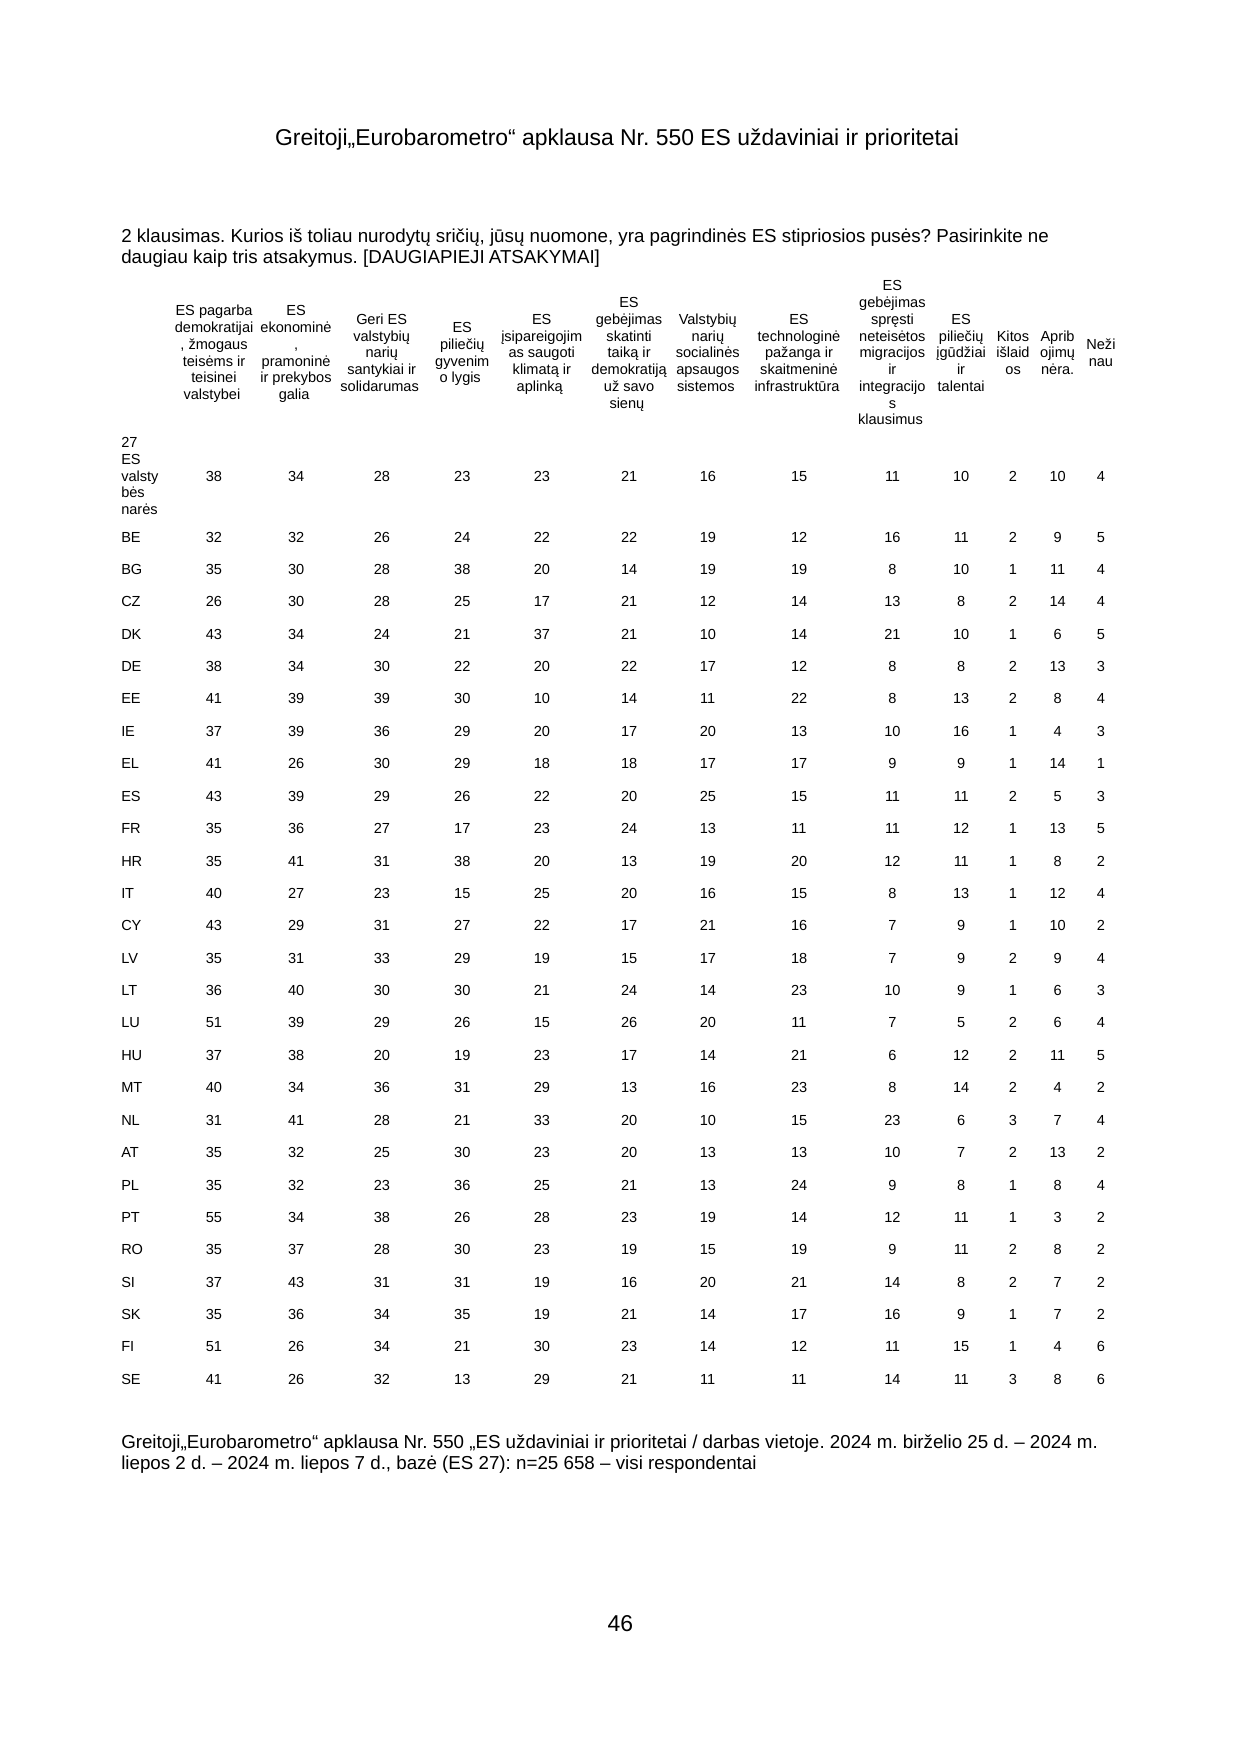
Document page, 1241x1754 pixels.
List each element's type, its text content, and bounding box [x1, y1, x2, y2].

table_cell 9 [853, 747, 932, 779]
table_cell 2 [1079, 1266, 1122, 1298]
table_cell 26 [429, 780, 496, 812]
table_cell 4 [1079, 431, 1122, 520]
table_cell 3 [1036, 1201, 1079, 1233]
table_cell 31 [170, 1104, 257, 1136]
table_cell 20 [670, 1006, 745, 1039]
table_cell 11 [745, 1363, 853, 1395]
table_cell 16 [670, 1071, 745, 1103]
table_cell 35 [170, 1136, 257, 1168]
table_cell 34 [335, 1298, 428, 1330]
table_cell 51 [170, 1006, 257, 1039]
table_cell 28 [335, 553, 428, 585]
table_cell 3 [1079, 715, 1122, 747]
table_cell 30 [335, 650, 428, 682]
table_cell 23 [588, 1330, 670, 1363]
table_cell 1 [990, 812, 1036, 844]
table_cell 2 [990, 585, 1036, 618]
table_cell [257, 1395, 334, 1427]
table_cell 26 [588, 1006, 670, 1039]
table_cell 41 [170, 683, 257, 715]
table_cell 3 [990, 1104, 1036, 1136]
table_cell ES įsipareigojimas saugoti klimatą ir aplinką [496, 274, 588, 431]
table_cell 38 [335, 1201, 428, 1233]
table_cell 9 [932, 942, 990, 974]
table_cell 29 [496, 1071, 588, 1103]
table_cell 29 [429, 942, 496, 974]
table_cell 12 [932, 812, 990, 844]
table_cell 12 [670, 585, 745, 618]
table_cell 43 [257, 1266, 334, 1298]
table_cell ES technologinė pažanga ir skaitmeninė infrastruktūra [745, 274, 853, 431]
table_cell 10 [670, 618, 745, 650]
table_cell 2 [990, 1266, 1036, 1298]
table_cell 19 [429, 1039, 496, 1071]
table_cell 37 [170, 1266, 257, 1298]
table_cell 32 [257, 1168, 334, 1201]
table_cell 55 [170, 1201, 257, 1233]
table_cell 14 [853, 1266, 932, 1298]
table_cell 21 [853, 618, 932, 650]
table_cell 1 [990, 715, 1036, 747]
table_cell 3 [1079, 650, 1122, 682]
table_cell 24 [335, 618, 428, 650]
table_cell 21 [588, 585, 670, 618]
table_cell [164, 618, 170, 650]
table_cell 10 [932, 553, 990, 585]
table_cell 17 [588, 715, 670, 747]
table_cell 51 [170, 1330, 257, 1363]
table_cell 16 [853, 520, 932, 553]
table_cell 29 [429, 715, 496, 747]
table_cell 40 [170, 1071, 257, 1103]
table_cell 20 [496, 844, 588, 877]
table_cell 7 [1036, 1298, 1079, 1330]
table_cell 23 [496, 812, 588, 844]
table_cell 29 [496, 1363, 588, 1395]
table_cell 4 [1079, 877, 1122, 909]
table_cell 13 [932, 683, 990, 715]
table_cell 17 [670, 942, 745, 974]
table_cell 41 [170, 747, 257, 779]
table_cell 35 [170, 1233, 257, 1266]
table_cell [164, 715, 170, 747]
table_cell 8 [932, 650, 990, 682]
table_cell 11 [1036, 1039, 1079, 1071]
table_cell 29 [335, 1006, 428, 1039]
table_cell 4 [1079, 1104, 1122, 1136]
table_cell 1 [990, 1201, 1036, 1233]
table_cell 10 [496, 683, 588, 715]
table_cell 13 [670, 1168, 745, 1201]
table_cell 34 [257, 431, 334, 520]
table_cell 26 [429, 1201, 496, 1233]
table_cell Nežinau [1079, 274, 1122, 431]
table_cell [164, 520, 170, 553]
table_cell [990, 1395, 1036, 1427]
table_cell 8 [932, 585, 990, 618]
table_cell 7 [1036, 1104, 1079, 1136]
table_cell [170, 1395, 257, 1427]
table_cell 11 [853, 431, 932, 520]
table_cell 23 [335, 1168, 428, 1201]
table_cell DK [118, 618, 163, 650]
table_cell 28 [335, 431, 428, 520]
table_cell 13 [588, 844, 670, 877]
table_cell 43 [170, 618, 257, 650]
table_cell 13 [932, 877, 990, 909]
table_cell FI [118, 1330, 163, 1363]
table_cell 31 [335, 1266, 428, 1298]
table_cell ES gebėjimas skatinti taiką ir demokratiją už savo sienų [588, 274, 670, 431]
table_cell 1 [990, 1168, 1036, 1201]
table_cell 20 [745, 844, 853, 877]
table_cell [164, 1039, 170, 1071]
table_cell 9 [932, 909, 990, 942]
table_cell 13 [1036, 1136, 1079, 1168]
table_cell 7 [853, 1006, 932, 1039]
table_cell 25 [335, 1136, 428, 1168]
table_cell 22 [588, 520, 670, 553]
table_cell 11 [932, 520, 990, 553]
table_cell 15 [745, 431, 853, 520]
table_cell 5 [1079, 812, 1122, 844]
table_cell 11 [932, 1363, 990, 1395]
table_cell [1079, 1395, 1122, 1427]
table_cell 10 [1036, 909, 1079, 942]
table_cell [118, 1395, 163, 1427]
table_cell CZ [118, 585, 163, 618]
table_cell BG [118, 553, 163, 585]
table_cell 20 [496, 553, 588, 585]
table_cell 36 [335, 715, 428, 747]
table_cell 21 [588, 1298, 670, 1330]
table_cell 2 [990, 780, 1036, 812]
table_cell 1 [990, 747, 1036, 779]
table_cell 36 [335, 1071, 428, 1103]
table_cell [164, 974, 170, 1006]
table_cell 11 [853, 812, 932, 844]
table_cell 12 [745, 650, 853, 682]
table_cell 14 [670, 1330, 745, 1363]
table_cell 13 [745, 1136, 853, 1168]
table_cell 8 [932, 1168, 990, 1201]
table_cell [164, 1006, 170, 1039]
table_cell 6 [932, 1104, 990, 1136]
table_cell 6 [853, 1039, 932, 1071]
table_cell 1 [990, 1330, 1036, 1363]
table_cell [164, 1363, 170, 1395]
table_cell 2 [1079, 909, 1122, 942]
table_cell 20 [588, 1104, 670, 1136]
table_cell 22 [745, 683, 853, 715]
table_cell 22 [588, 650, 670, 682]
table_cell 1 [990, 553, 1036, 585]
table_cell 15 [932, 1330, 990, 1363]
table_cell 12 [745, 1330, 853, 1363]
table_cell 21 [588, 1168, 670, 1201]
table_cell 38 [170, 431, 257, 520]
table_cell 19 [496, 1266, 588, 1298]
table_cell 29 [429, 747, 496, 779]
table_cell 25 [670, 780, 745, 812]
table_cell 16 [588, 1266, 670, 1298]
table_cell 23 [496, 431, 588, 520]
table_cell 23 [496, 1233, 588, 1266]
table_cell 22 [429, 650, 496, 682]
table_cell 5 [932, 1006, 990, 1039]
table_cell 27 [257, 877, 334, 909]
table_cell 5 [1079, 520, 1122, 553]
table_cell 14 [745, 585, 853, 618]
table_cell 13 [588, 1071, 670, 1103]
table_cell IT [118, 877, 163, 909]
table_cell 14 [745, 618, 853, 650]
table_cell 14 [670, 1039, 745, 1071]
table_cell 14 [670, 974, 745, 1006]
table_cell 4 [1079, 1006, 1122, 1039]
table_cell 17 [670, 650, 745, 682]
table_cell 30 [335, 974, 428, 1006]
table_cell 40 [257, 974, 334, 1006]
table_cell 3 [990, 1363, 1036, 1395]
table_cell [1036, 1395, 1079, 1427]
table_cell 1 [990, 909, 1036, 942]
table_cell [164, 683, 170, 715]
table_cell 26 [429, 1006, 496, 1039]
table_cell 13 [1036, 812, 1079, 844]
table_cell 39 [257, 715, 334, 747]
table_cell 22 [496, 780, 588, 812]
table_cell 24 [588, 812, 670, 844]
table_header 2 klausimas. Kurios iš toliau nurodytų sričių, jūsų nuomone, yra pagrindinės ES stipriosios pusės? Pasirinkite ne daugiau kaip tris atsakymus. [DAUGIAPIEJI ATSAKYMAI] [118, 218, 1122, 274]
table_cell 34 [257, 650, 334, 682]
table_cell 2 [990, 1071, 1036, 1103]
table_cell [164, 844, 170, 877]
table_cell 15 [745, 1104, 853, 1136]
table_cell [164, 909, 170, 942]
table_cell 29 [257, 909, 334, 942]
table_cell 21 [429, 618, 496, 650]
table_cell [335, 1395, 428, 1427]
table_cell 9 [853, 1168, 932, 1201]
table_cell PT [118, 1201, 163, 1233]
table_cell 13 [853, 585, 932, 618]
table_cell 3 [1079, 780, 1122, 812]
table_cell HR [118, 844, 163, 877]
table_cell 37 [257, 1233, 334, 1266]
table_cell [164, 1071, 170, 1103]
table_cell 30 [335, 747, 428, 779]
table_cell 7 [853, 942, 932, 974]
table_cell 21 [588, 618, 670, 650]
table_cell 34 [257, 618, 334, 650]
table_cell SE [118, 1363, 163, 1395]
table_cell 14 [745, 1201, 853, 1233]
table_cell 30 [429, 1233, 496, 1266]
table_cell [745, 1395, 853, 1427]
table_cell SI [118, 1266, 163, 1298]
table_cell 8 [1036, 683, 1079, 715]
table_cell 36 [257, 1298, 334, 1330]
table_cell 25 [496, 877, 588, 909]
table_cell 17 [745, 747, 853, 779]
table_cell 16 [745, 909, 853, 942]
table_cell ES ekonominė, pramoninė ir prekybos galia [257, 274, 334, 431]
table_cell 8 [1036, 1168, 1079, 1201]
table_cell NL [118, 1104, 163, 1136]
table_cell ES gebėjimas spręsti neteisėtos migracijos ir integracijos klausimus [853, 274, 932, 431]
table_cell 13 [1036, 650, 1079, 682]
table_cell 35 [170, 942, 257, 974]
table_cell [164, 1330, 170, 1363]
table_cell 26 [335, 520, 428, 553]
table_cell [164, 1298, 170, 1330]
table_cell 15 [588, 942, 670, 974]
table_cell 37 [496, 618, 588, 650]
table_cell 7 [932, 1136, 990, 1168]
table_cell 2 [990, 1136, 1036, 1168]
table_cell 2 [1079, 1233, 1122, 1266]
table_cell 28 [335, 1104, 428, 1136]
table_cell LT [118, 974, 163, 1006]
table_cell 15 [496, 1006, 588, 1039]
table_cell 26 [257, 1363, 334, 1395]
table_cell 5 [1079, 1039, 1122, 1071]
table_cell 3 [1079, 974, 1122, 1006]
table_cell [588, 1395, 670, 1427]
table_cell 34 [257, 1071, 334, 1103]
table_cell 9 [853, 1233, 932, 1266]
table_cell 19 [496, 942, 588, 974]
table_cell 13 [429, 1363, 496, 1395]
table_cell 16 [670, 431, 745, 520]
table_cell 11 [932, 844, 990, 877]
table_cell 19 [745, 1233, 853, 1266]
table_cell 20 [588, 780, 670, 812]
table_cell 23 [745, 1071, 853, 1103]
table_cell 9 [932, 974, 990, 1006]
table_cell EE [118, 683, 163, 715]
table_cell 14 [588, 683, 670, 715]
table_cell 8 [853, 553, 932, 585]
table_cell 21 [670, 909, 745, 942]
table_cell 28 [496, 1201, 588, 1233]
table_cell 15 [429, 877, 496, 909]
table_cell 26 [257, 1330, 334, 1363]
table_cell 33 [496, 1104, 588, 1136]
table_cell LU [118, 1006, 163, 1039]
table_cell 4 [1036, 1330, 1079, 1363]
table_cell [164, 877, 170, 909]
table_cell 15 [745, 877, 853, 909]
table_cell 2 [1079, 1298, 1122, 1330]
table_cell 14 [670, 1298, 745, 1330]
table_cell 16 [853, 1298, 932, 1330]
table_cell 20 [670, 715, 745, 747]
table_cell 11 [932, 780, 990, 812]
table_cell 35 [170, 812, 257, 844]
table_cell [164, 812, 170, 844]
table_cell 43 [170, 909, 257, 942]
table_cell 12 [853, 1201, 932, 1233]
table_cell 23 [496, 1039, 588, 1071]
table_cell 7 [1036, 1266, 1079, 1298]
table_cell DE [118, 650, 163, 682]
table_cell 35 [170, 1298, 257, 1330]
table_cell [164, 1201, 170, 1233]
table_cell 35 [170, 1168, 257, 1201]
table_cell 8 [1036, 1233, 1079, 1266]
table_cell Geri ES valstybių narių santykiai ir solidarumas [335, 274, 428, 431]
table_cell 38 [170, 650, 257, 682]
table_cell [164, 1266, 170, 1298]
table_cell 14 [588, 553, 670, 585]
table_cell Kitos išlaidos [990, 274, 1036, 431]
table_cell 15 [670, 1233, 745, 1266]
table_cell 38 [429, 844, 496, 877]
table_cell 20 [496, 650, 588, 682]
table_cell 21 [429, 1104, 496, 1136]
table_cell 17 [745, 1298, 853, 1330]
table_cell 1 [990, 974, 1036, 1006]
table_cell 18 [496, 747, 588, 779]
table_cell 17 [496, 585, 588, 618]
table_cell 13 [670, 812, 745, 844]
table_cell 8 [853, 877, 932, 909]
table_cell Greitoji„Eurobarometro“ apklausa Nr. 550 „ES uždaviniai ir prioritetai / darbas vietoje. 2024 m. birželio 25 d. – 2024 m. liepos 2 d. – 2024 m. liepos 7 d., bazė (ES 27): n=25 658 – visi respondentai [118, 1428, 1122, 1476]
table_cell 25 [429, 585, 496, 618]
table_cell 24 [429, 520, 496, 553]
table_cell 17 [670, 747, 745, 779]
table_cell 6 [1036, 618, 1079, 650]
table_cell 20 [588, 1136, 670, 1168]
table_cell 11 [670, 1363, 745, 1395]
table_cell 43 [170, 780, 257, 812]
table_cell 22 [496, 520, 588, 553]
table_cell 4 [1079, 942, 1122, 974]
table_cell 11 [853, 780, 932, 812]
table_cell 16 [932, 715, 990, 747]
table_cell EL [118, 747, 163, 779]
table_cell 26 [257, 747, 334, 779]
table_cell 39 [257, 1006, 334, 1039]
table_cell 4 [1079, 553, 1122, 585]
table_cell 33 [335, 942, 428, 974]
table_cell 1 [990, 877, 1036, 909]
table_cell 2 [990, 520, 1036, 553]
table_cell [853, 1395, 932, 1427]
table_cell 11 [1036, 553, 1079, 585]
table_cell 10 [853, 974, 932, 1006]
table_cell 30 [496, 1330, 588, 1363]
table_cell 17 [588, 909, 670, 942]
table_cell SK [118, 1298, 163, 1330]
table_cell 1 [990, 618, 1036, 650]
table_cell 17 [588, 1039, 670, 1071]
table_cell 19 [496, 1298, 588, 1330]
table_cell 35 [170, 844, 257, 877]
table_cell CY [118, 909, 163, 942]
table_cell 9 [932, 1298, 990, 1330]
table_cell 14 [932, 1071, 990, 1103]
table_cell HU [118, 1039, 163, 1071]
table_cell 31 [429, 1071, 496, 1103]
table_cell 8 [853, 683, 932, 715]
table_cell 31 [429, 1266, 496, 1298]
table_cell [932, 1395, 990, 1427]
table_cell 18 [588, 747, 670, 779]
table_cell 2 [990, 1039, 1036, 1071]
table_cell 20 [588, 877, 670, 909]
table_cell [164, 431, 170, 520]
table_cell 19 [670, 844, 745, 877]
table_cell 11 [670, 683, 745, 715]
table_cell 8 [932, 1266, 990, 1298]
table_cell 11 [853, 1330, 932, 1363]
table_cell 14 [1036, 747, 1079, 779]
table_cell 19 [745, 553, 853, 585]
table_cell 39 [257, 780, 334, 812]
table_cell 30 [257, 585, 334, 618]
table_cell [164, 1233, 170, 1266]
table_cell 14 [1036, 585, 1079, 618]
table_cell [670, 1395, 745, 1427]
table_cell 31 [335, 909, 428, 942]
table_cell 10 [1036, 431, 1079, 520]
table_cell 41 [257, 1104, 334, 1136]
table_cell [164, 274, 170, 431]
table_cell 21 [745, 1266, 853, 1298]
table_cell 31 [335, 844, 428, 877]
table_cell 25 [496, 1168, 588, 1201]
table_cell 22 [496, 909, 588, 942]
table_cell 1 [990, 1298, 1036, 1330]
table_cell 20 [496, 715, 588, 747]
table_cell 9 [932, 747, 990, 779]
table_cell 5 [1036, 780, 1079, 812]
table_cell 10 [932, 431, 990, 520]
table_cell 7 [853, 909, 932, 942]
table_cell 36 [429, 1168, 496, 1201]
table_cell 12 [932, 1039, 990, 1071]
table_cell 12 [853, 844, 932, 877]
table_cell 8 [853, 650, 932, 682]
table_cell 6 [1036, 1006, 1079, 1039]
table_cell 8 [1036, 1363, 1079, 1395]
table_cell [164, 650, 170, 682]
table_cell 38 [429, 553, 496, 585]
table_cell 23 [853, 1104, 932, 1136]
table_cell 30 [429, 683, 496, 715]
table_cell 10 [670, 1104, 745, 1136]
table_cell 2 [990, 431, 1036, 520]
table_cell 5 [1079, 618, 1122, 650]
table_cell 19 [670, 553, 745, 585]
table_cell 10 [932, 618, 990, 650]
table_cell 12 [745, 520, 853, 553]
table_cell Valstybių narių socialinės apsaugos sistemos [670, 274, 745, 431]
table_cell LV [118, 942, 163, 974]
table_cell 27 ES valstybės narės [118, 431, 163, 520]
table_cell MT [118, 1071, 163, 1103]
table_cell 11 [745, 1006, 853, 1039]
table_cell 21 [745, 1039, 853, 1071]
table_cell 20 [670, 1266, 745, 1298]
table_cell 2 [990, 1006, 1036, 1039]
table_cell [164, 553, 170, 585]
table_cell 35 [170, 553, 257, 585]
table_cell 32 [170, 520, 257, 553]
table_cell 2 [990, 683, 1036, 715]
table_cell 27 [335, 812, 428, 844]
table_cell 1 [990, 844, 1036, 877]
table_cell ES piliečių gyvenimo lygis [429, 274, 496, 431]
table_cell 2 [990, 1233, 1036, 1266]
table_cell 4 [1036, 1071, 1079, 1103]
table_cell 8 [1036, 844, 1079, 877]
table_cell [164, 780, 170, 812]
table_cell [164, 942, 170, 974]
table_cell 11 [745, 812, 853, 844]
table_cell 26 [170, 585, 257, 618]
table_cell 16 [670, 877, 745, 909]
table_cell 6 [1036, 974, 1079, 1006]
table_cell 8 [853, 1071, 932, 1103]
table_cell 41 [257, 844, 334, 877]
table_cell 30 [429, 1136, 496, 1168]
table_cell AT [118, 1136, 163, 1168]
table_cell 1 [1079, 747, 1122, 779]
table_cell 41 [170, 1363, 257, 1395]
table_cell 9 [1036, 520, 1079, 553]
table_cell FR [118, 812, 163, 844]
table_cell 39 [257, 683, 334, 715]
table_cell ES piliečių įgūdžiai ir talentai [932, 274, 990, 431]
table_cell 23 [496, 1136, 588, 1168]
table_cell 21 [496, 974, 588, 1006]
table_cell 21 [588, 1363, 670, 1395]
table_cell 9 [1036, 942, 1079, 974]
table_cell 28 [335, 585, 428, 618]
table_cell 4 [1079, 683, 1122, 715]
table_cell 34 [257, 1201, 334, 1233]
table_cell [496, 1395, 588, 1427]
table_cell 2 [1079, 1201, 1122, 1233]
table_cell 30 [257, 553, 334, 585]
table_cell 2 [1079, 844, 1122, 877]
table_cell [118, 274, 163, 431]
table_cell 6 [1079, 1330, 1122, 1363]
table_cell 28 [335, 1233, 428, 1266]
table_cell 23 [745, 974, 853, 1006]
table_cell 18 [745, 942, 853, 974]
table_cell 32 [257, 520, 334, 553]
table_cell 30 [429, 974, 496, 1006]
table_cell 23 [335, 877, 428, 909]
table_cell 37 [170, 715, 257, 747]
table_cell 2 [990, 650, 1036, 682]
table_cell 4 [1079, 585, 1122, 618]
table_cell 4 [1079, 1168, 1122, 1201]
table_cell 19 [670, 520, 745, 553]
table_cell ES pagarba demokratijai, žmogaus teisėms ir teisinei valstybei [170, 274, 257, 431]
table_cell 2 [1079, 1136, 1122, 1168]
table_cell 17 [429, 812, 496, 844]
table_cell [429, 1395, 496, 1427]
table_cell 10 [853, 1136, 932, 1168]
table_cell 37 [170, 1039, 257, 1071]
table_cell 11 [932, 1201, 990, 1233]
table_cell 13 [670, 1136, 745, 1168]
table_cell [164, 1168, 170, 1201]
table_cell 32 [257, 1136, 334, 1168]
table_cell Apribojimų nėra. [1036, 274, 1079, 431]
table_cell 19 [670, 1201, 745, 1233]
table_cell 23 [429, 431, 496, 520]
table_cell 29 [335, 780, 428, 812]
table_cell BE [118, 520, 163, 553]
table_cell 15 [745, 780, 853, 812]
table_cell 10 [853, 715, 932, 747]
table_cell 34 [335, 1330, 428, 1363]
table_cell PL [118, 1168, 163, 1201]
table_cell 36 [170, 974, 257, 1006]
table_cell [164, 1104, 170, 1136]
table_cell ES [118, 780, 163, 812]
table_cell [164, 585, 170, 618]
table_cell 14 [853, 1363, 932, 1395]
table_cell 21 [429, 1330, 496, 1363]
table_cell 13 [745, 715, 853, 747]
table_cell 35 [429, 1298, 496, 1330]
table_cell 38 [257, 1039, 334, 1071]
table_cell 2 [990, 942, 1036, 974]
table_cell [164, 747, 170, 779]
table_cell RO [118, 1233, 163, 1266]
table_cell 40 [170, 877, 257, 909]
table_cell 20 [335, 1039, 428, 1071]
table_cell 36 [257, 812, 334, 844]
table_cell 24 [588, 974, 670, 1006]
table_cell 32 [335, 1363, 428, 1395]
table_cell [164, 1395, 170, 1427]
table_cell 39 [335, 683, 428, 715]
table_cell 2 [1079, 1071, 1122, 1103]
table_cell 12 [1036, 877, 1079, 909]
table_cell 21 [588, 431, 670, 520]
table_cell 31 [257, 942, 334, 974]
table_cell 4 [1036, 715, 1079, 747]
table_cell 27 [429, 909, 496, 942]
table_cell IE [118, 715, 163, 747]
table_cell 6 [1079, 1363, 1122, 1395]
table_cell 24 [745, 1168, 853, 1201]
table_cell [164, 1136, 170, 1168]
table_cell 23 [588, 1201, 670, 1233]
table_cell 11 [932, 1233, 990, 1266]
table_cell 19 [588, 1233, 670, 1266]
